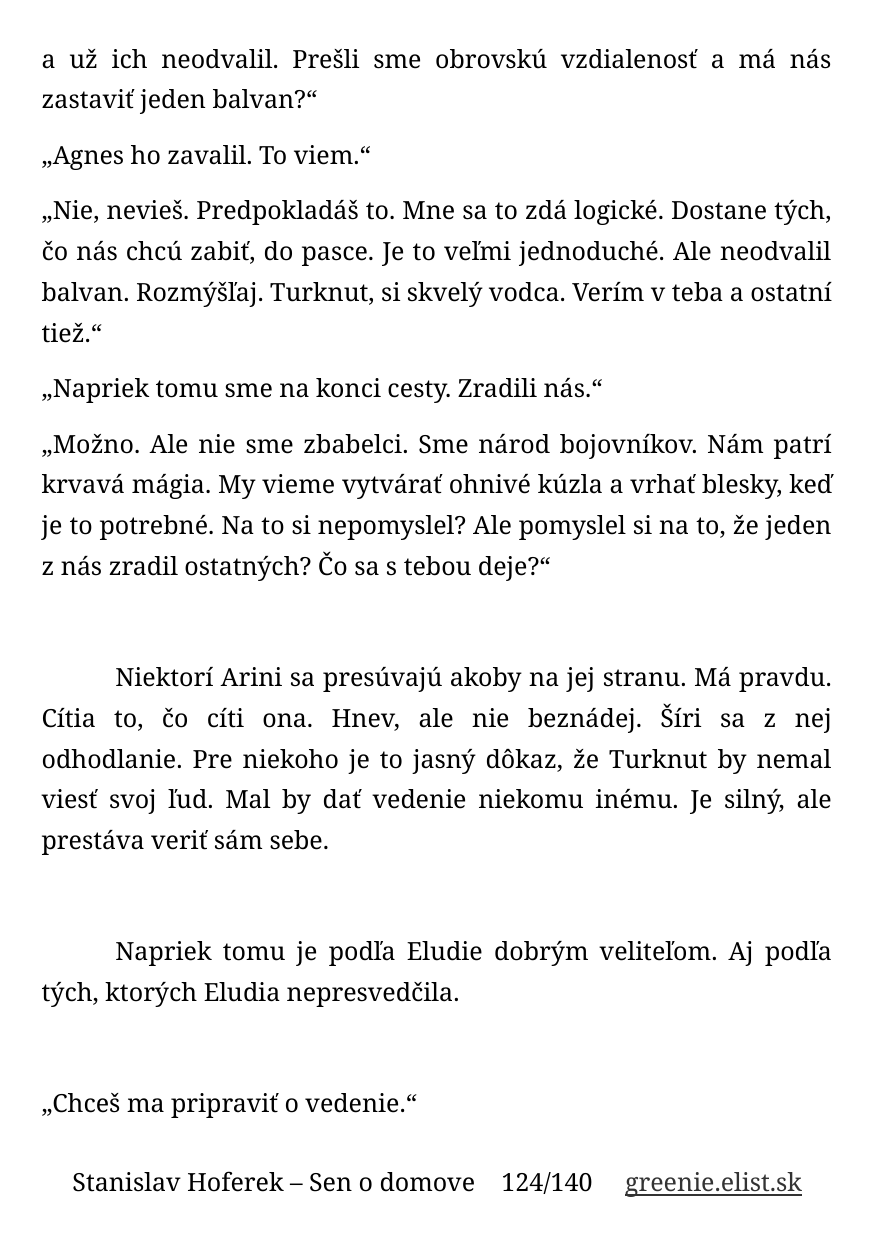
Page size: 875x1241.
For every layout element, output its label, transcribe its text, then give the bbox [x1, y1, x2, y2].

text „Chceš ma pripraviť o vedenie.“ [41, 1086, 833, 1119]
text „Agnes ho zavalil. To viem.“ [41, 138, 833, 172]
text „Nie, nevieš. Predpokladáš to. Mne sa to zdá logické. Dostane tých, čo nás chcú zabiť, do pasce. Je to veľmi jednoduché. Ale neodvalil balvan. Rozmýšľaj. Turknut, si skvelý vodca. Verím v teba a ostatní tiež.“ [41, 193, 833, 349]
text „Možno. Ale nie sme zbabelci. Sme národ bojovníkov. Nám patrí krvavá mágia. My vieme vytvárať ohnivé kúzla a vrhať blesky, keď je to potrebné. Na to si nepomyslel? Ale pomyslel si na to, že jeden z nás zradil ostatných? Čo sa s tebou deje?“ [41, 426, 833, 583]
text „Napriek tomu sme na konci cesty. Zradili nás.“ [41, 371, 833, 405]
text Napriek tomu je podľa Eludie dobrým veliteľom. Aj podľa tých, ktorých Eludia nepresvedčila. [41, 934, 833, 1009]
text Niektorí Arini sa presúvajú akoby na jej stranu. Má pravdu. Cítia to, čo cíti ona. Hnev, ale nie beznádej. Šíri sa z nej odhodlanie. Pre niekoho je to jasný dôkaz, že Turknut by nemal viesť svoj ľud. Mal by dať vedenie niekomu inému. Je silný, ale prestáva veriť sám sebe. [41, 660, 833, 857]
text a už ich neodvalil. Prešli sme obrovskú vzdialenosť a má nás zastaviť jeden balvan?“ [41, 41, 833, 116]
